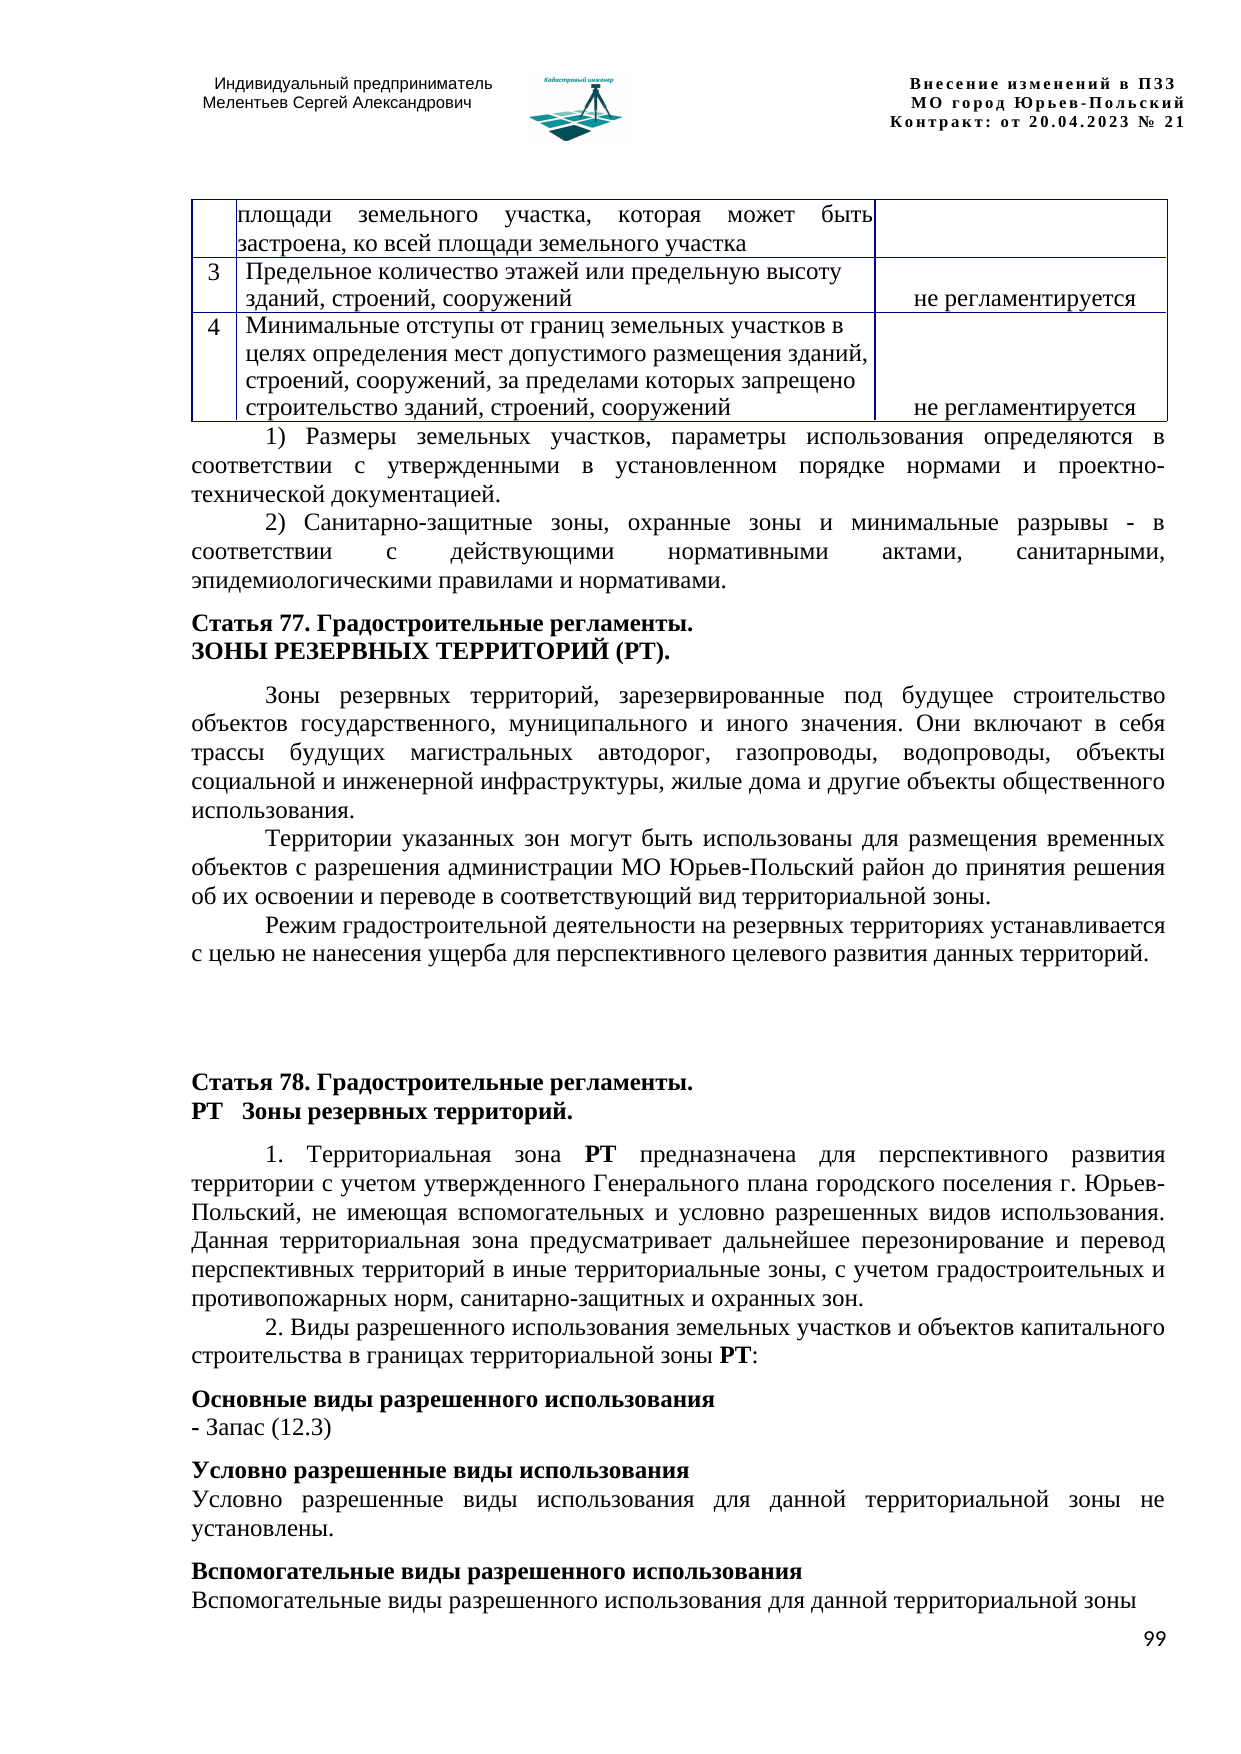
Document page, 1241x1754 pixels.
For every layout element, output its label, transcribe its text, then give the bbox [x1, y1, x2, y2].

table_cell Минимальные отступы от границ земельных участков в целях определения мест допустимого размещения зданий, строений, сооружений, за пределами которых запрещено строительство зданий, строений, сооружений [236, 313, 874, 421]
table_cell Предельное количество этажей или предельную высоту зданий, строений, сооружений [237, 258, 874, 312]
table_cell 4 [193, 313, 236, 421]
text 1. Территориальная зона РТ предназначена для перспективного развития территории с учетом утвержденного Генерального плана городского поселения г. Юрьев-Польский, не имеющая вспомогательных и условно разрешенных видов использования. Данная территориальная зона предусматривает дальнейшее перезонирование и перевод перспективных территорий в иные территориальные зоны, с учетом градостроительных и противопожарных норм, санитарно-защитных и охранных зон. [191, 1139, 1166, 1312]
text 1) Размеры земельных участков, параметры использования определяются в соответствии с утвержденными в установленном порядке нормами и проектно-технической документацией. [191, 422, 1166, 507]
table_cell не регламентируется [876, 257, 1167, 312]
text Статья 77. Градостроительные регламенты. [191, 608, 1166, 637]
text Основные виды разрешенного использования [191, 1384, 1166, 1412]
text РТ Зоны резервных территорий. [191, 1096, 1166, 1125]
text 2. Виды разрешенного использования земельных участков и объектов капитального строительства в границах территориальной зоны РТ: [191, 1312, 1166, 1369]
table_cell 3 [193, 258, 236, 312]
table_cell не регламентируется [875, 312, 1167, 421]
text Статья 78. Градостроительные регламенты. [191, 1068, 1166, 1096]
title Вспомогательные виды разрешенного использования [191, 1556, 1166, 1585]
picture [527, 73, 634, 144]
title - Запас (12.3) [191, 1412, 1166, 1441]
title Условно разрешенные виды использования [191, 1456, 1166, 1484]
text ЗОНЫ РЕЗЕРВНЫХ ТЕРРИТОРИЙ (РТ). [191, 637, 1166, 665]
table_cell [193, 200, 236, 257]
table_cell [876, 200, 1167, 257]
title Вспомогательные виды разрешенного использования для данной территориальной зоны [191, 1585, 1166, 1614]
text Территории указанных зон могут быть использованы для размещения временных объектов с разрешения администрации МО Юрьев-Польский район до принятия решения об их освоении и переводе в соответствующий вид территориальной зоны. [191, 823, 1166, 910]
text Режим градостроительной деятельности на резервных территориях устанавливается с целью не нанесения ущерба для перспективного целевого развития данных территорий. [191, 910, 1166, 967]
text Зоны резервных территорий, зарезервированные под будущее строительство объектов государственного, муниципального и иного значения. Они включают в себя трассы будущих магистральных автодорог, газопроводы, водопроводы, объекты социальной и инженерной инфраструктуры, жилые дома и другие объекты общественного использования. [191, 680, 1166, 823]
table_cell площади земельного участка, которая может быть застроена, ко всей площади земельного участка [237, 200, 874, 257]
title Условно разрешенные виды использования для данной территориальной зоны не установлены. [191, 1484, 1166, 1542]
text 2) Санитарно-защитные зоны, охранные зоны и минимальные разрывы - в соответствии с действующими нормативными актами, санитарными, эпидемиологическими правилами и нормативами. [191, 507, 1166, 594]
